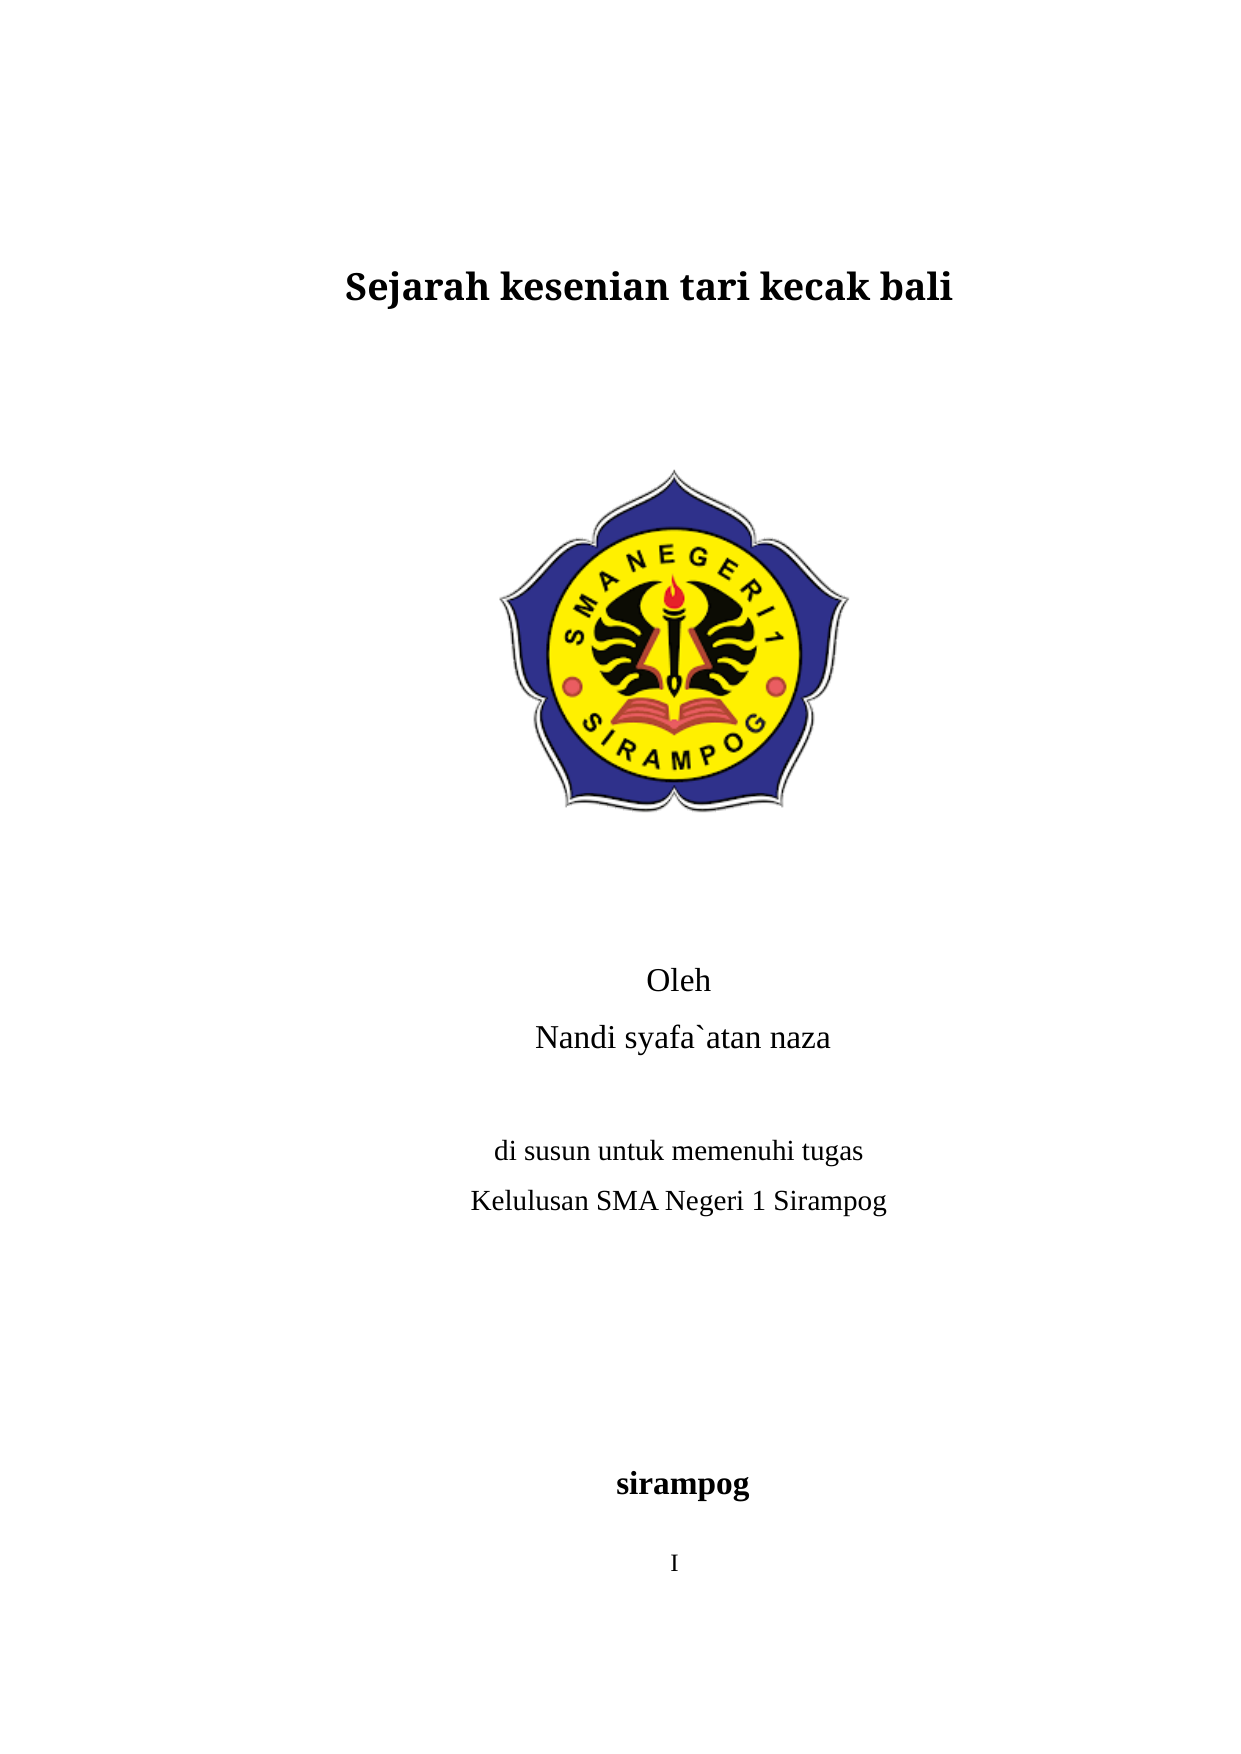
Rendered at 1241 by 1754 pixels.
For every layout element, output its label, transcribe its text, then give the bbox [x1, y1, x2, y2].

text di susun untuk memenuhi tugas [257, 1133, 1041, 1166]
subtitle Sejarah kesenian tari kecak bali [236, 261, 1063, 312]
picture [498, 465, 851, 817]
text Kelulusan SMA Negeri 1 Sirampog [257, 1183, 1041, 1217]
text sirampog [257, 1463, 1041, 1502]
text Nandi syafa`atan naza [257, 1018, 1041, 1056]
text Oleh [257, 960, 1041, 999]
